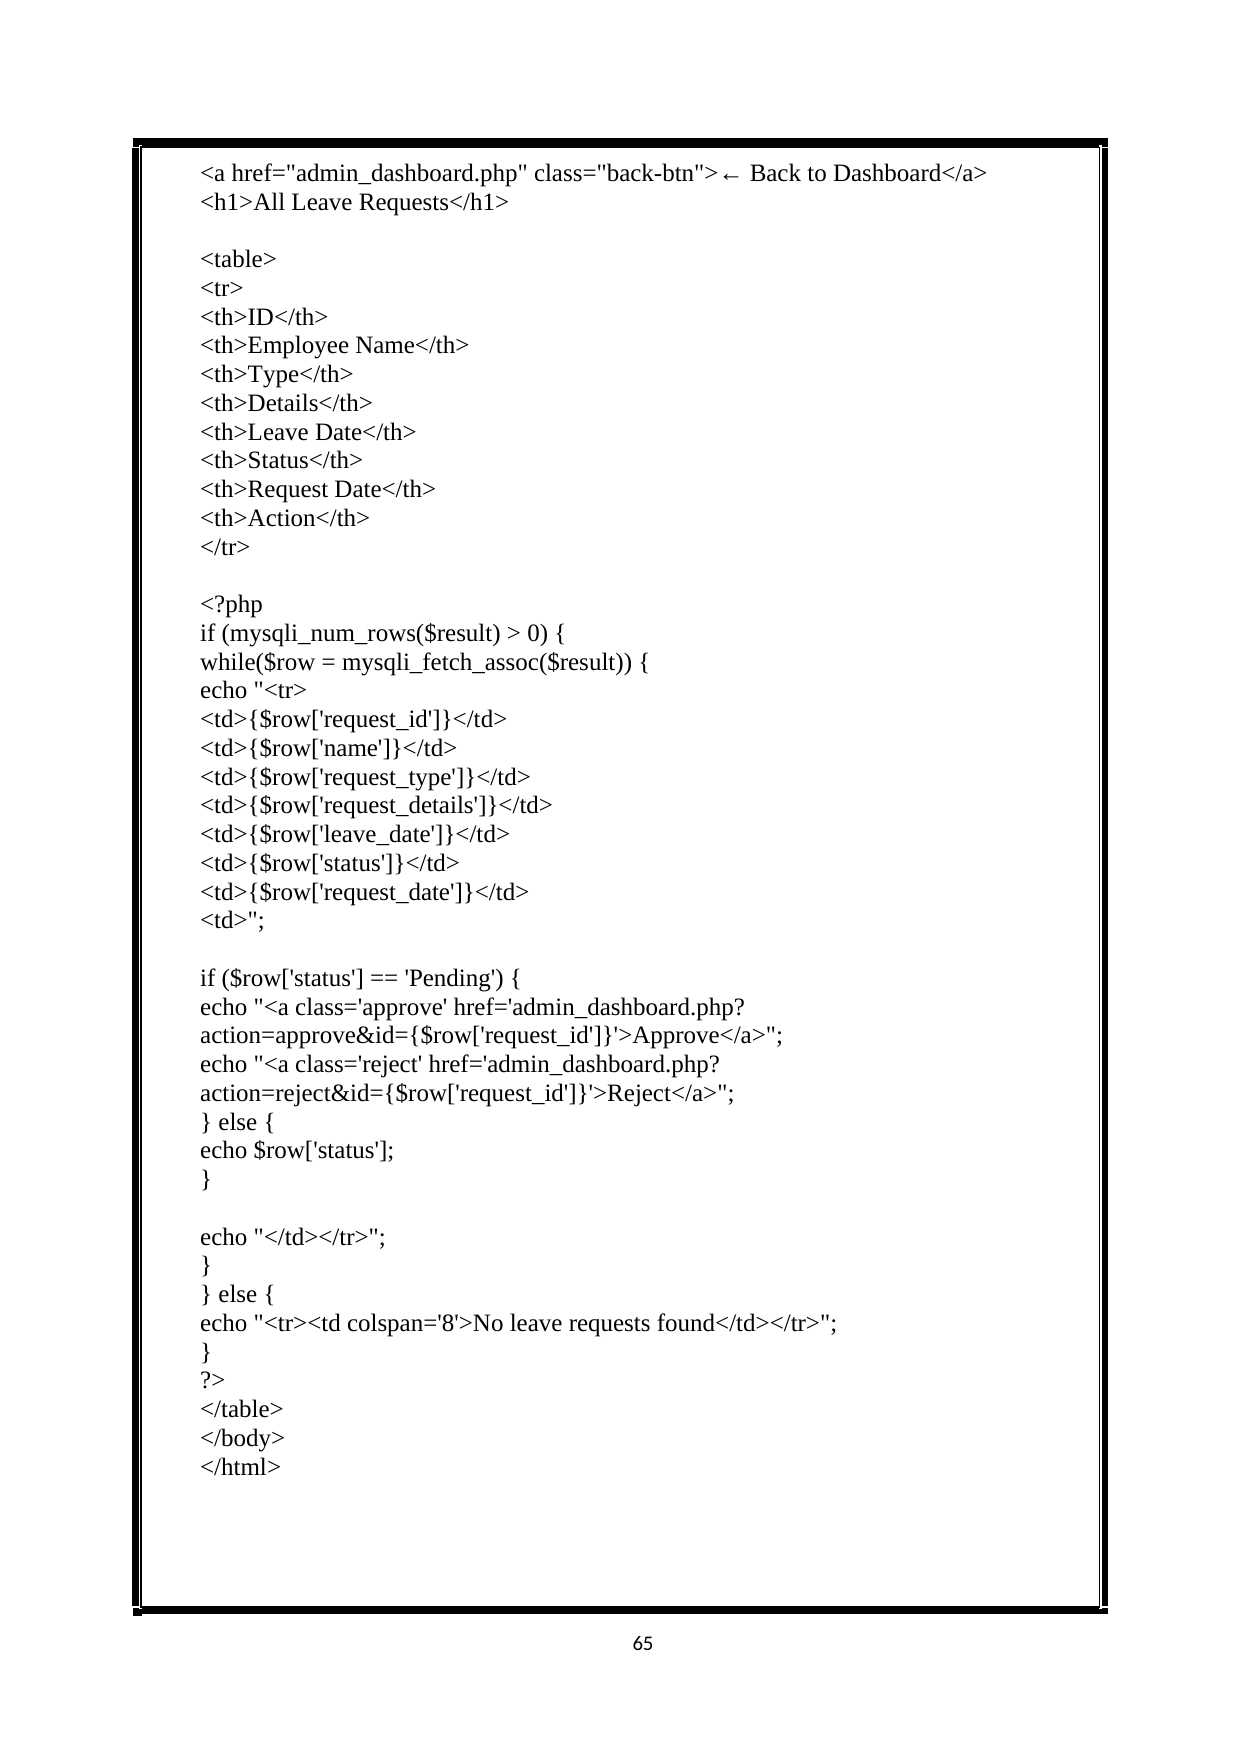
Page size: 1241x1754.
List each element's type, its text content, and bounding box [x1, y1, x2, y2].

text <?php [200, 589, 1123, 618]
text echo "<a class='reject' href='admin_dashboard.php?action=reject&id={$row['request_id']}'>Reject</a>"; [200, 1049, 1123, 1107]
text </table> [200, 1394, 1123, 1423]
text <td>{$row['name']}</td> [200, 733, 1123, 762]
text </html> [200, 1452, 1123, 1480]
text echo "</td></tr>"; [200, 1222, 1123, 1250]
text if ($row['status'] == 'Pending') { [200, 963, 1123, 992]
text ?> [200, 1365, 1123, 1394]
text <th>Action</th> [200, 503, 1123, 532]
text <td>{$row['request_type']}</td> [200, 762, 1123, 790]
text </tr> [200, 532, 1123, 560]
text } else { [200, 1107, 1123, 1135]
text while($row = mysqli_fetch_assoc($result)) { [200, 647, 1123, 675]
text <td>{$row['request_details']}</td> [200, 790, 1123, 819]
text <td>{$row['leave_date']}</td> [200, 819, 1123, 848]
text echo "<tr> [200, 675, 1123, 704]
text <td>"; [200, 905, 1123, 934]
text <th>Type</th> [200, 359, 1123, 388]
text <td>{$row['request_id']}</td> [200, 704, 1123, 733]
text <a href="admin_dashboard.php" class="back-btn">← Back to Dashboard</a> [200, 158, 1123, 187]
text } [200, 1164, 1123, 1193]
text <td>{$row['status']}</td> [200, 848, 1123, 877]
text echo "<a class='approve' href='admin_dashboard.php?action=approve&id={$row['request_id']}'>Approve</a>"; [200, 992, 1123, 1049]
text <th>Request Date</th> [200, 474, 1123, 503]
text <th>Employee Name</th> [200, 330, 1123, 359]
text <h1>All Leave Requests</h1> [200, 187, 1123, 215]
text } else { [200, 1279, 1123, 1308]
text <th>Leave Date</th> [200, 417, 1123, 445]
text <th>Details</th> [200, 388, 1123, 417]
text } [200, 1250, 1123, 1279]
text if (mysqli_num_rows($result) > 0) { [200, 618, 1123, 647]
text echo "<tr><td colspan='8'>No leave requests found</td></tr>"; [200, 1308, 1123, 1337]
text <table> [200, 244, 1123, 273]
text echo $row['status']; [200, 1135, 1123, 1164]
text <th>Status</th> [200, 445, 1123, 474]
text </body> [200, 1423, 1123, 1452]
text <th>ID</th> [200, 302, 1123, 330]
text } [200, 1337, 1123, 1365]
text <td>{$row['request_date']}</td> [200, 877, 1123, 905]
text <tr> [200, 273, 1123, 302]
